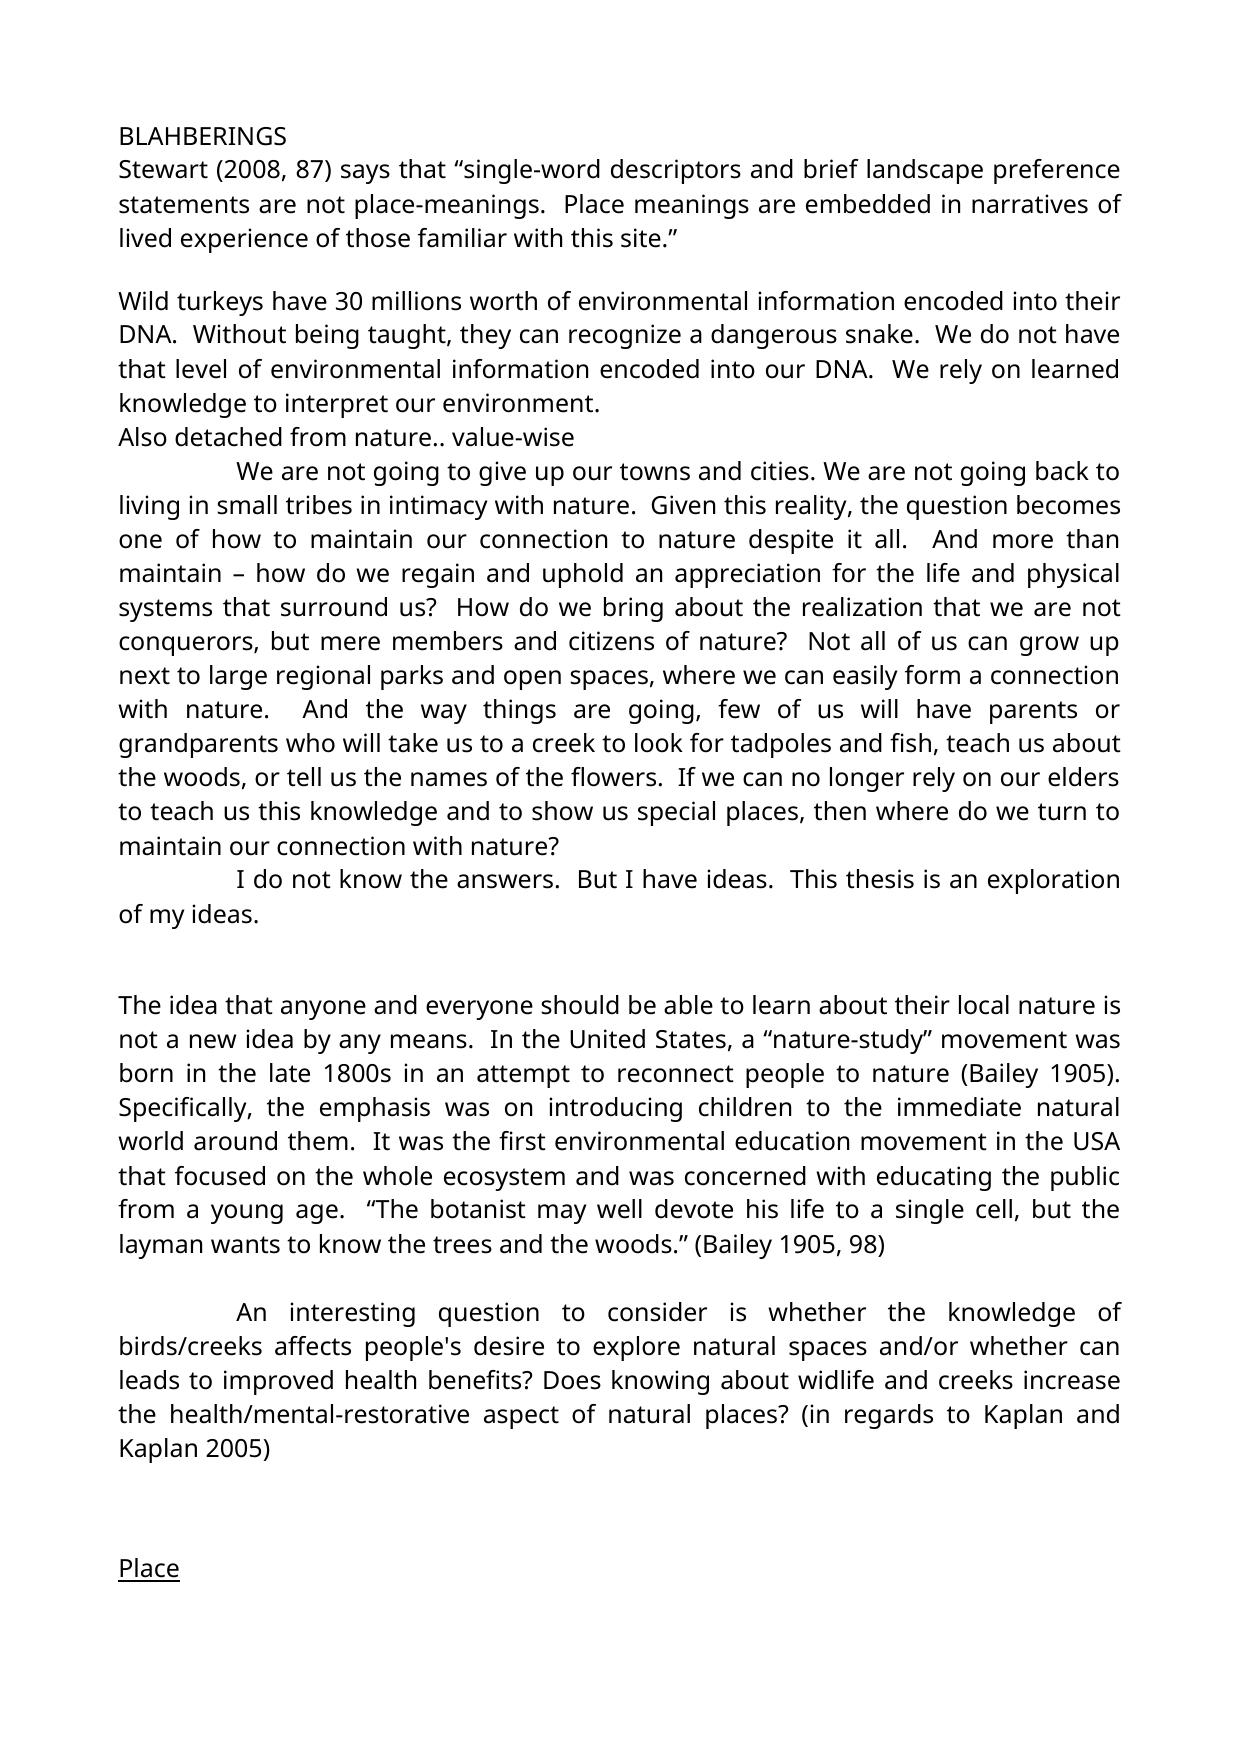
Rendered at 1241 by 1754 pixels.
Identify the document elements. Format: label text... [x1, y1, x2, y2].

text An interesting question to consider is whether the knowledge of birds/creeks affects people's desire to explore natural spaces and/or whether can leads to improved health benefits? Does knowing about widlife and creeks increase the health/mental-restorative aspect of natural places? (in regards to Kaplan and Kaplan 2005) [118, 1294, 1122, 1465]
text Wild turkeys have 30 millions worth of environmental information encoded into their DNA. Without being taught, they can recognize a dangerous snake. We do not have that level of environmental information encoded into our DNA. We rely on learned knowledge to interpret our environment. [118, 283, 1122, 419]
text We are not going to give up our towns and cities. We are not going back to living in small tribes in intimacy with nature. Given this reality, the question becomes one of how to maintain our connection to nature despite it all. And more than maintain – how do we regain and uphold an appreciation for the life and physical systems that surround us? How do we bring about the realization that we are not conquerors, but mere members and citizens of nature? Not all of us can grow up next to large regional parks and open spaces, where we can easily form a connection with nature. And the way things are going, few of us will have parents or grandparents who will take us to a creek to look for tadpoles and fish, teach us about the woods, or tell us the names of the flowers. If we can no longer rely on our elders to teach us this knowledge and to show us special places, then where do we turn to maintain our connection with nature? [118, 453, 1122, 862]
text BLAHBERINGS [118, 118, 1122, 152]
text The idea that anyone and everyone should be able to learn about their local nature is not a new idea by any means. In the United States, a “nature-study” movement was born in the late 1800s in an attempt to reconnect people to nature (Bailey 1905). Specifically, the emphasis was on introducing children to the immediate natural world around them. It was the first environmental education movement in the USA that focused on the whole ecosystem and was concerned with educating the public from a young age. “The botanist may well devote his life to a single cell, but the layman wants to know the trees and the woods.” (Bailey 1905, 98) [118, 988, 1122, 1260]
text Stewart (2008, 87) says that “single-word descriptors and brief landscape preference statements are not place-meanings. Place meanings are embedded in narratives of lived experience of those familiar with this site.” [118, 152, 1122, 254]
text Also detached from nature.. value-wise [118, 419, 1122, 453]
text Place [118, 1551, 1122, 1585]
text I do not know the answers. But I have ideas. This thesis is an exploration of my ideas. [118, 862, 1122, 930]
